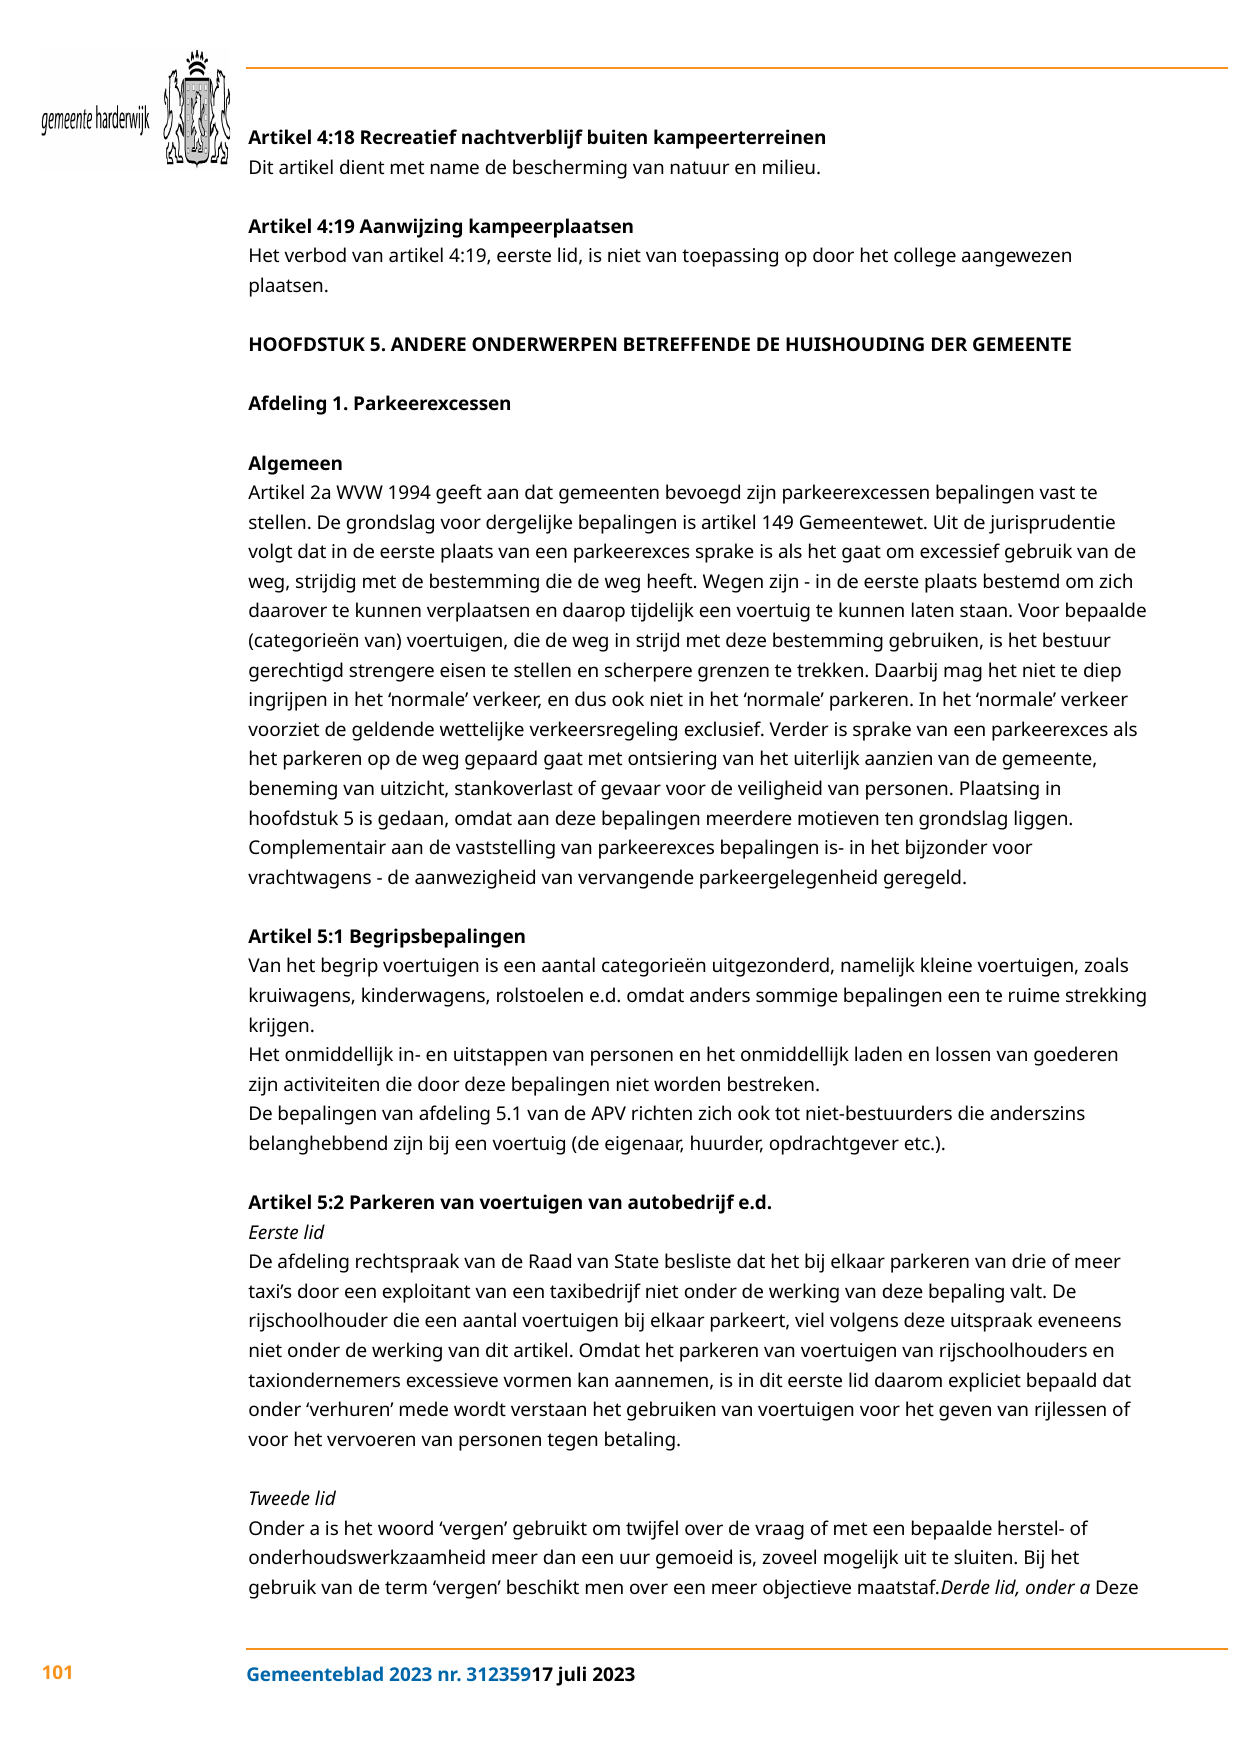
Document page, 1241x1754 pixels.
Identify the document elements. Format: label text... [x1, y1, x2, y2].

text Het onmiddellijk in- en uitstappen van personen en het onmiddellijk laden en lossen van goederen zijn activiteiten die door deze bepalingen niet worden bestreken. [248, 1041, 1152, 1097]
text Dit artikel dient met name de bescherming van natuur en milieu. [248, 154, 1152, 180]
text Tweede lid [248, 1485, 1152, 1511]
picture [41, 47, 231, 172]
text Artikel 5:2 Parkeren van voertuigen van autobedrijf e.d. [248, 1189, 1152, 1215]
text Artikel 2a WVW 1994 geeft aan dat gemeenten bevoegd zijn parkeerexcessen bepalingen vast te stellen. De grondslag voor dergelijke bepalingen is artikel 149 Gemeentewet. Uit de jurisprudentie volgt dat in de eerste plaats van een parkeerexces sprake is als het gaat om excessief gebruik van de weg, strijdig met de bestemming die de weg heeft. Wegen zijn - in de eerste plaats bestemd om zich daarover te kunnen verplaatsen en daarop tijdelijk een voertuig te kunnen laten staan. Voor bepaalde (categorieën van) voertuigen, die de weg in strijd met deze bestemming gebruiken, is het bestuur gerechtigd strengere eisen te stellen en scherpere grenzen te trekken. Daarbij mag het niet te diep ingrijpen in het ‘normale’ verkeer, en dus ook niet in het ‘normale’ parkeren. In het ‘normale’ verkeer voorziet de geldende wettelijke verkeersregeling exclusief. Verder is sprake van een parkeerexces als het parkeren op de weg gepaard gaat met ontsiering van het uiterlijk aanzien van de gemeente, beneming van uitzicht, stankoverlast of gevaar voor de veiligheid van personen. Plaatsing in hoofdstuk 5 is gedaan, omdat aan deze bepalingen meerdere motieven ten grondslag liggen. [248, 479, 1152, 831]
text De bepalingen van afdeling 5.1 van de APV richten zich ook tot niet-bestuurders die anderszins belanghebbend zijn bij een voertuig (de eigenaar, huurder, opdrachtgever etc.). [248, 1101, 1152, 1156]
text Onder a is het woord ‘vergen’ gebruikt om twijfel over de vraag of met een bepaalde herstel- of onderhoudswerkzaamheid meer dan een uur gemoeid is, zoveel mogelijk uit te sluiten. Bij het gebruik van de term ‘vergen’ beschikt men over een meer objectieve maatstaf.Derde lid, onder a Deze [248, 1515, 1152, 1600]
text De afdeling rechtspraak van de Raad van State besliste dat het bij elkaar parkeren van drie of meer taxi’s door een exploitant van een taxibedrijf niet onder de werking van deze bepaling valt. De rijschoolhouder die een aantal voertuigen bij elkaar parkeert, viel volgens deze uitspraak eveneens niet onder de werking van dit artikel. Omdat het parkeren van voertuigen van rijschoolhouders en taxiondernemers excessieve vormen kan aannemen, is in dit eerste lid daarom expliciet bepaald dat onder ‘verhuren’ mede wordt verstaan het gebruiken van voertuigen voor het geven van rijlessen of voor het vervoeren van personen tegen betaling. [248, 1248, 1152, 1452]
text Afdeling 1. Parkeerexcessen [248, 391, 1152, 416]
text HOOFDSTUK 5. ANDERE ONDERWERPEN BETREFFENDE DE HUISHOUDING DER GEMEENTE [248, 331, 1152, 357]
text Complementair aan de vaststelling van parkeerexces bepalingen is- in het bijzonder voor vrachtwagens - de aanwezigheid van vervangende parkeergelegenheid geregeld. [248, 834, 1152, 890]
text Artikel 4:18 Recreatief nachtverblijf buiten kampeerterreinen [248, 124, 1152, 150]
text Het verbod van artikel 4:19, eerste lid, is niet van toepassing op door het college aangewezen plaatsen. [248, 243, 1152, 298]
text Algemeen [248, 450, 1152, 476]
text Artikel 4:19 Aanwijzing kampeerplaatsen [248, 213, 1152, 239]
text Artikel 5:1 Begripsbepalingen [248, 923, 1152, 949]
text Van het begrip voertuigen is een aantal categorieën uitgezonderd, namelijk kleine voertuigen, zoals kruiwagens, kinderwagens, rolstoelen e.d. omdat anders sommige bepalingen een te ruime strekking krijgen. [248, 953, 1152, 1038]
text Eerste lid [248, 1219, 1152, 1245]
